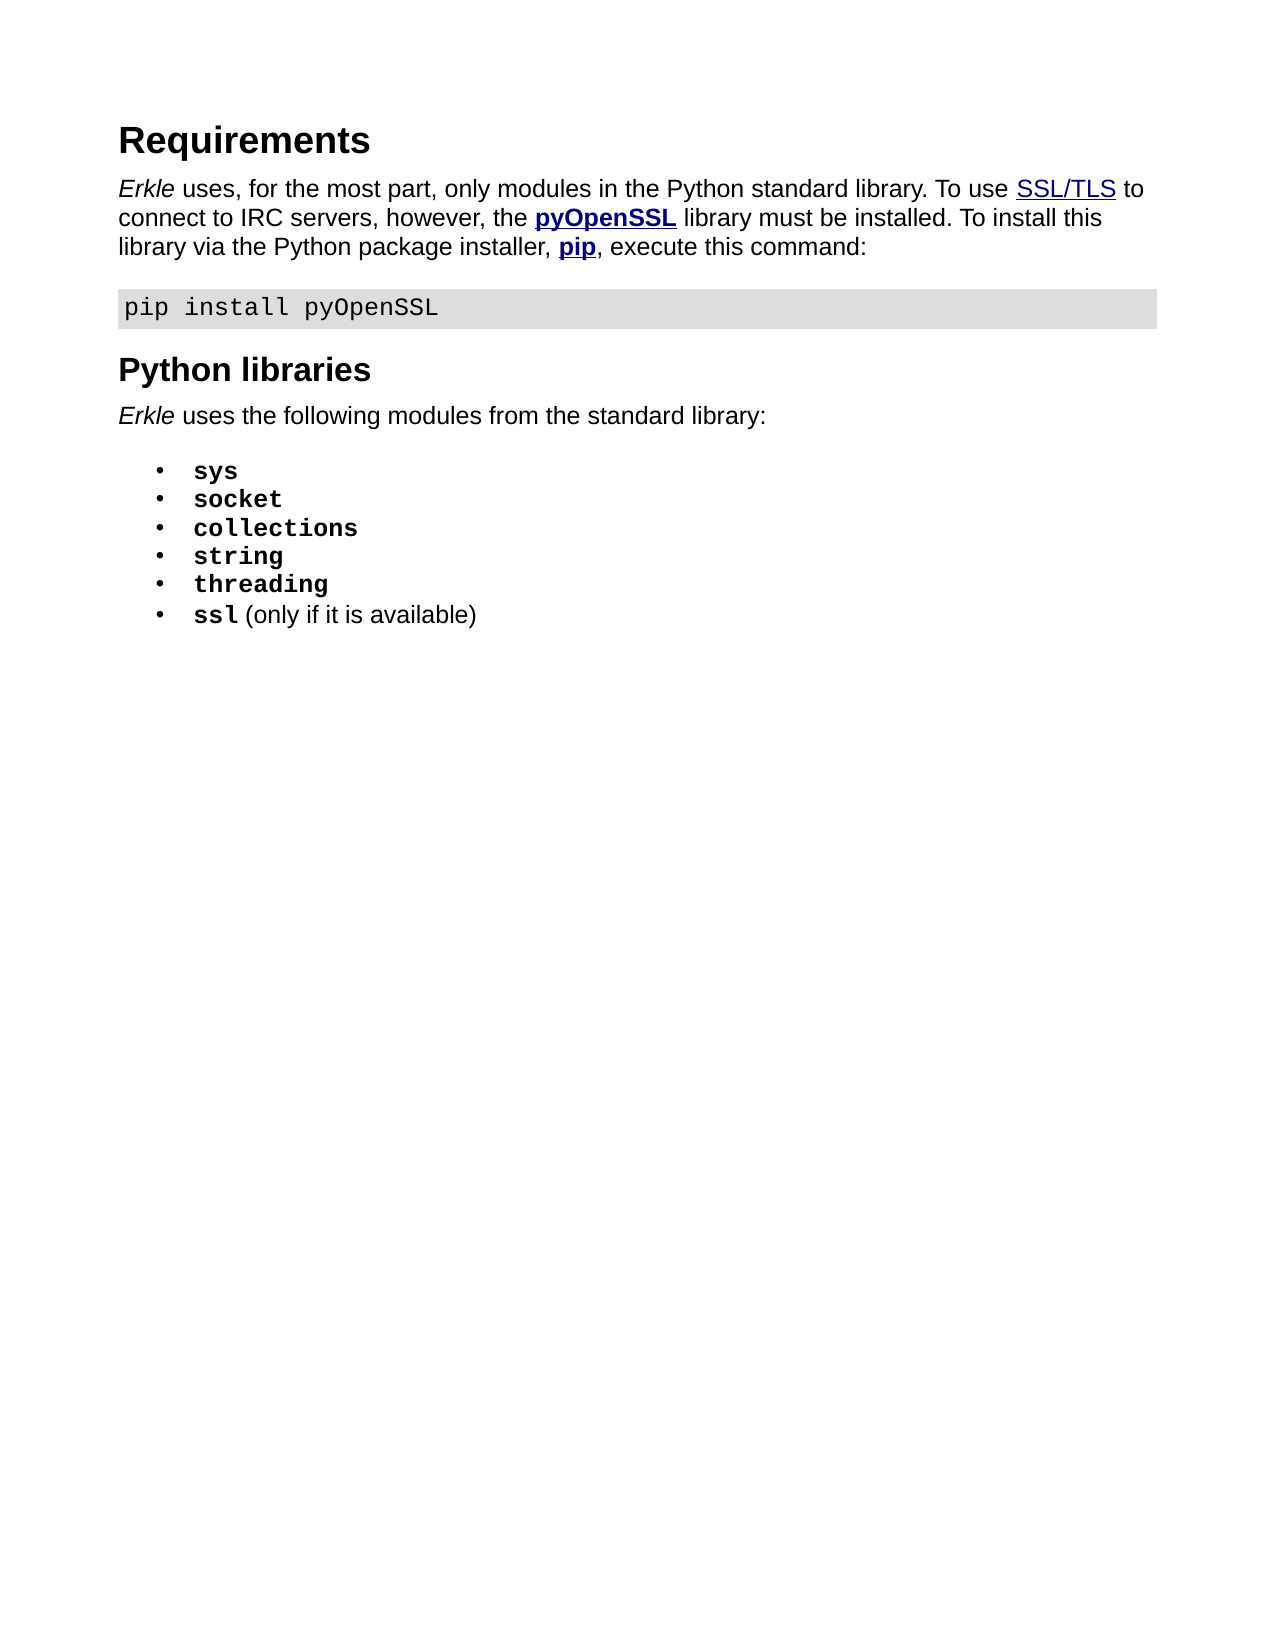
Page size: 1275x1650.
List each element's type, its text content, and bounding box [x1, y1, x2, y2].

list collections [156, 515, 1157, 543]
list sys [156, 458, 1157, 487]
text Erkle uses, for the most part, only modules in the Python standard library. To use SSL/TLS to connect to IRC servers, however, the pyOpenSSL library must be installed. To install this library via the Python package installer, pip, execute this command: [118, 174, 1157, 261]
list threading [156, 572, 1157, 600]
list string [156, 543, 1157, 572]
text Erkle uses the following modules from the standard library: [118, 401, 1157, 430]
list socket [156, 487, 1157, 515]
subtitle Requirements [118, 118, 1157, 162]
subtitle Python libraries [118, 350, 1157, 388]
list ssl (only if it is available) [156, 600, 1157, 631]
table_header pip install pyOpenSSL [118, 289, 1157, 329]
